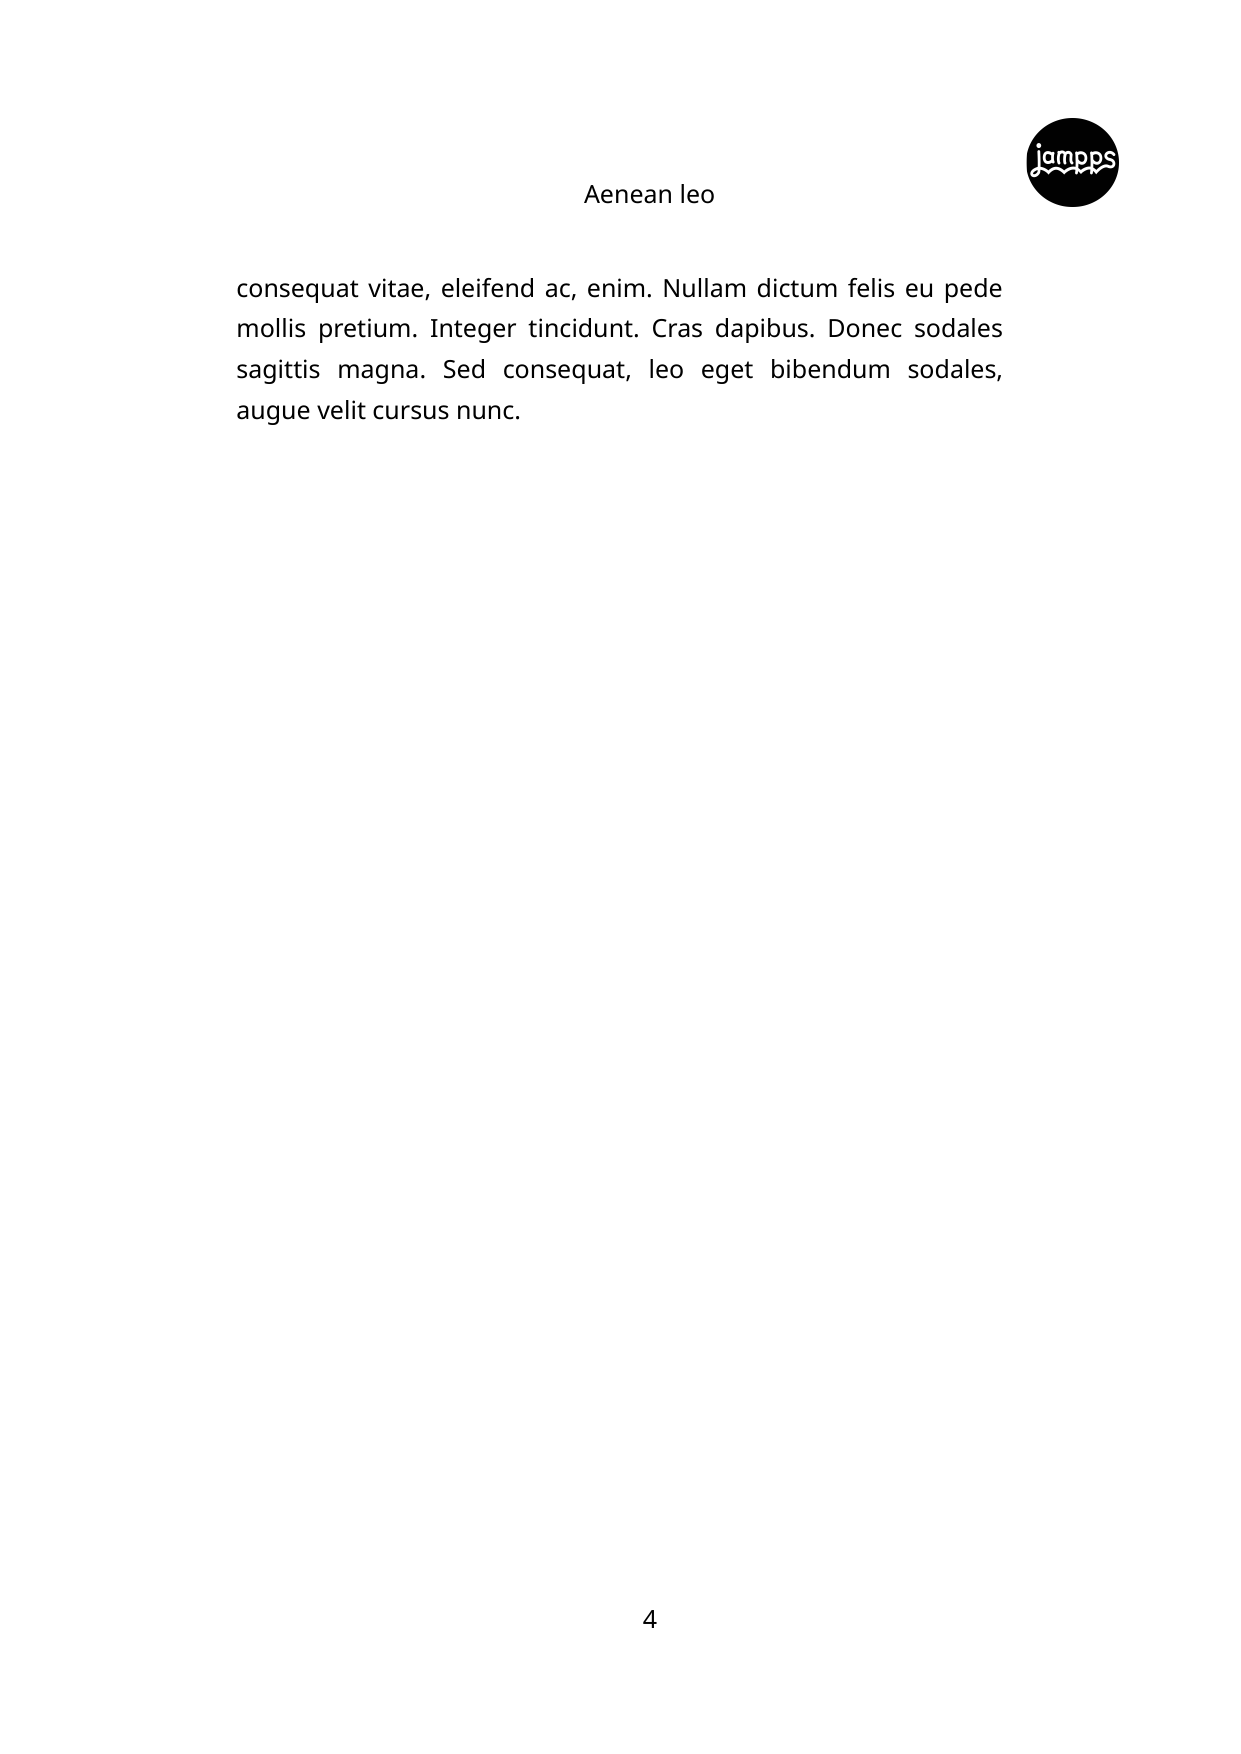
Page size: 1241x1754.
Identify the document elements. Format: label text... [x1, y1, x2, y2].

picture [1026, 118, 1119, 207]
text consequat vitae, eleifend ac, enim. Nullam dictum felis eu pede mollis pretium. Integer tincidunt. Cras dapibus. Donec sodales sagittis magna. Sed consequat, leo eget bibendum sodales, augue velit cursus nunc. [236, 270, 1004, 427]
